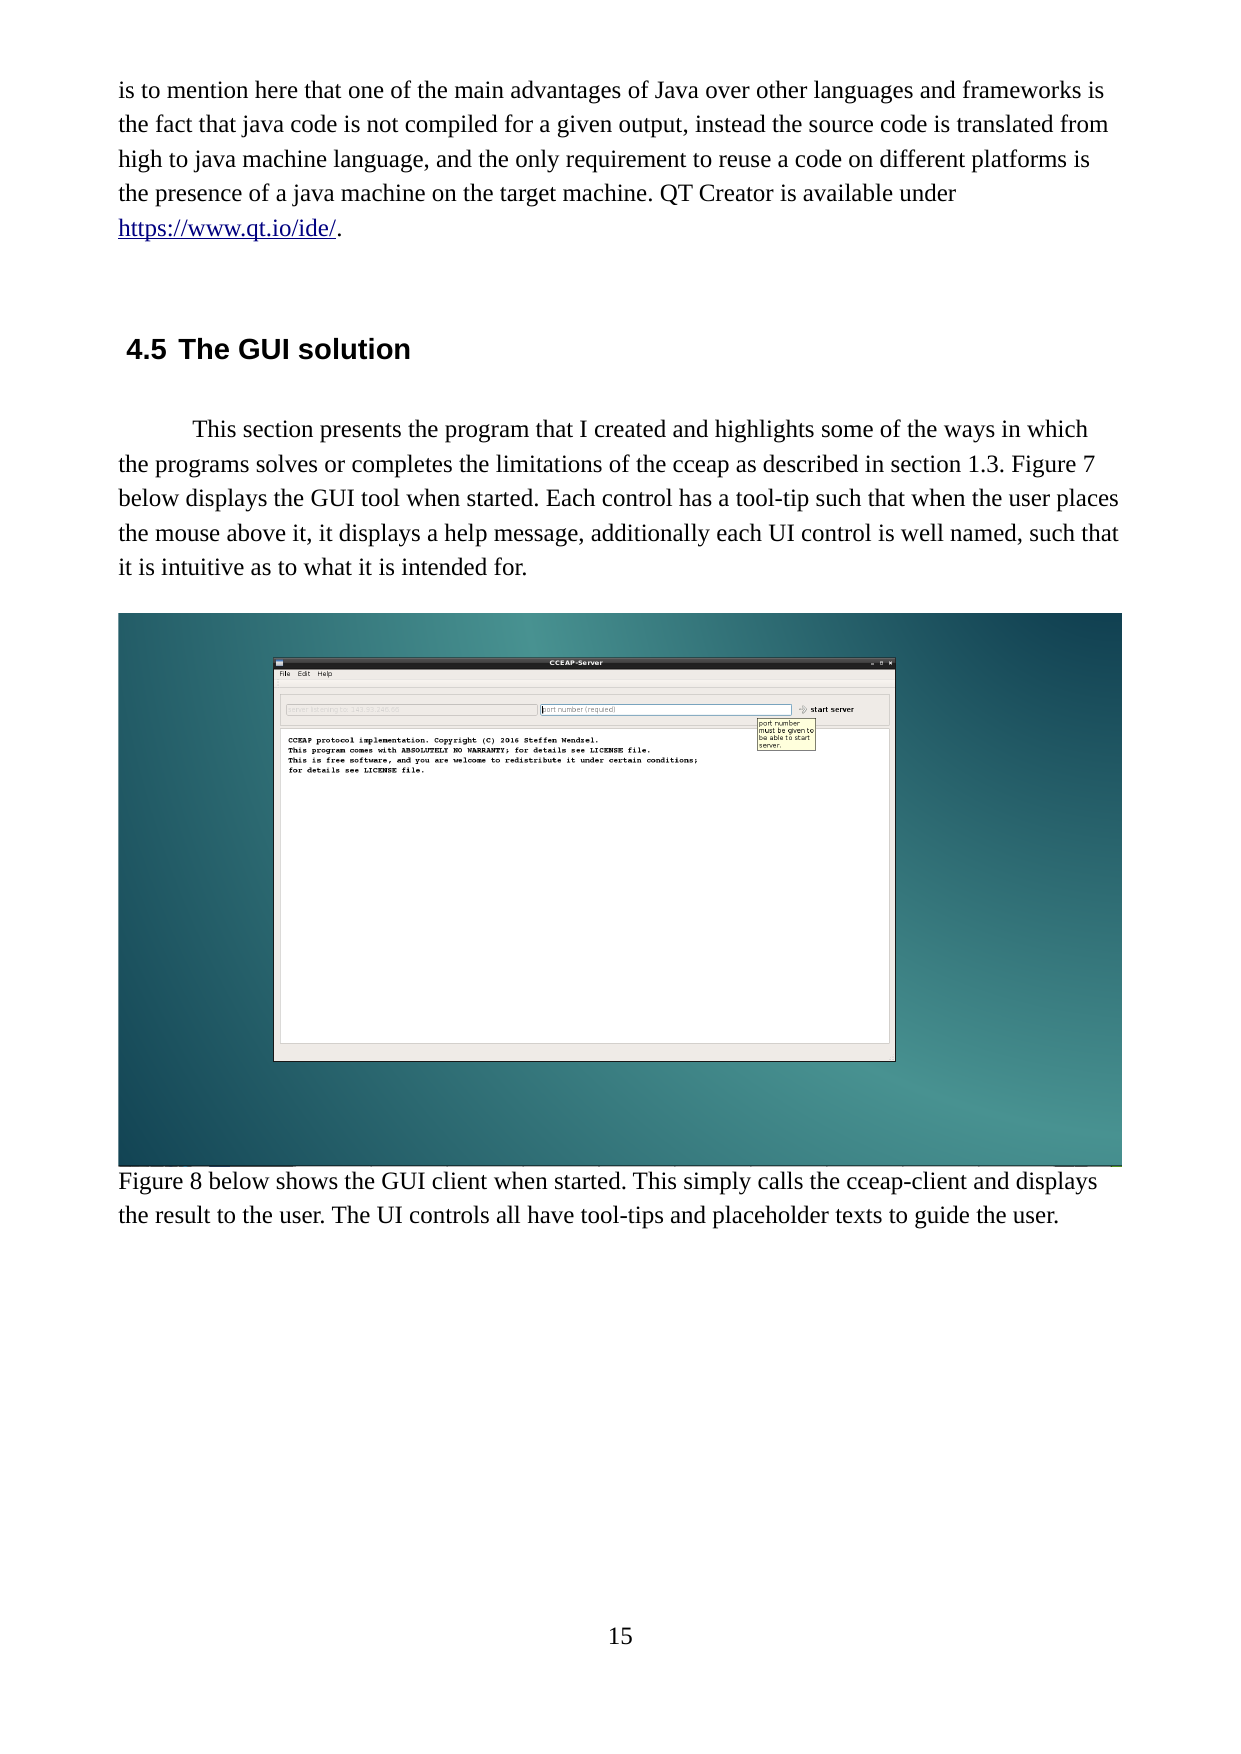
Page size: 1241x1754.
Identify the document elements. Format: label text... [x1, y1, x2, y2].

text This section presents the program that I created and highlights some of the ways in which the programs solves or completes the limitations of the cceap as described in section 1.3. Figure 7 below displays the GUI tool when started. Each control has a tool-tip such that when the user places the mouse above it, it displays a help message, additionally each UI control is well named, such that it is intuitive as to what it is intended for. [118, 414, 1122, 581]
subtitle The GUI solution [118, 332, 1122, 365]
text Figure 8 below shows the GUI client when started. This simply calls the cceap-client and displays the result to the user. The UI controls all have tool-tips and placeholder texts to guide the user. [118, 1167, 1122, 1229]
text is to mention here that one of the main advantages of Java over other languages and frameworks is the fact that java code is not compiled for a given output, instead the source code is translated from high to java machine language, and the only requirement to reuse a code on different platforms is the presence of a java machine on the target machine. QT Creator is available under https://www.qt.io/ide/. [118, 75, 1122, 242]
